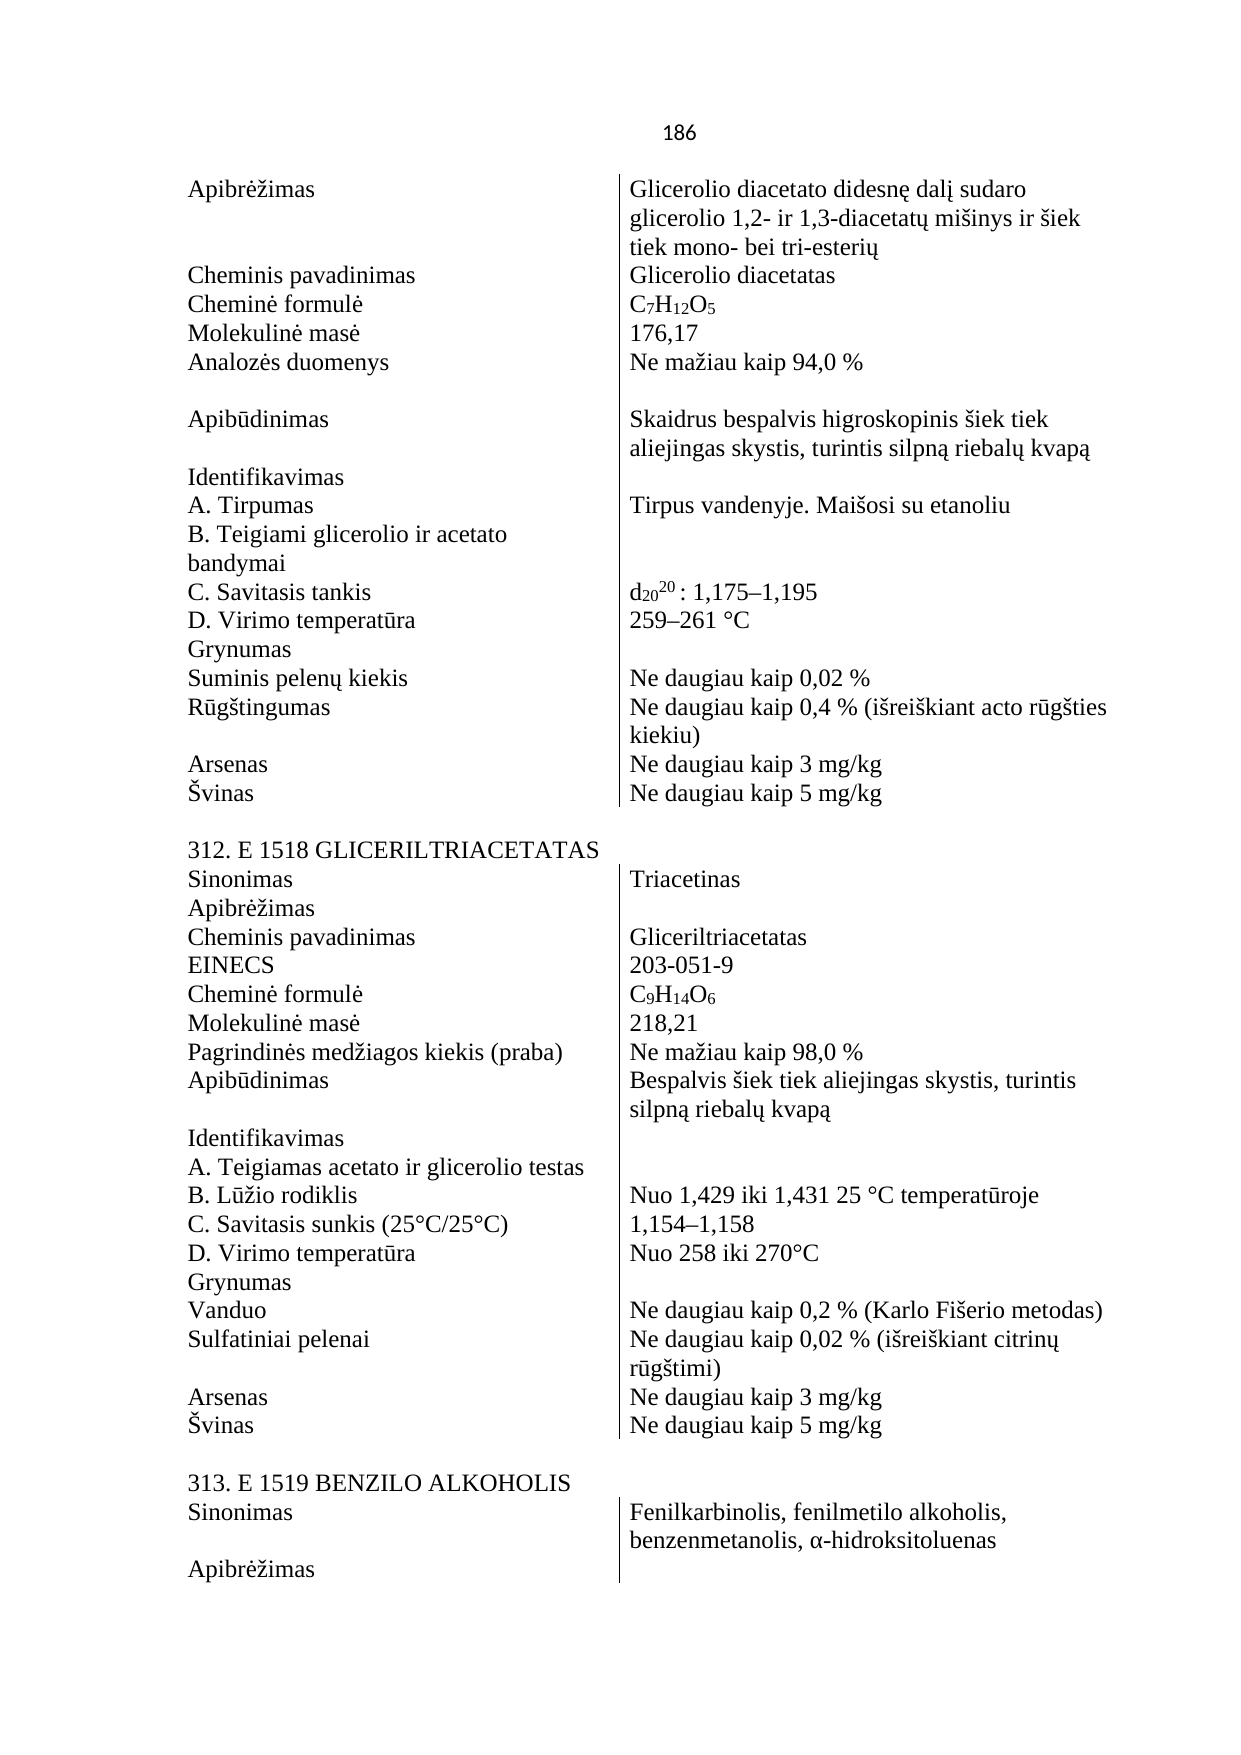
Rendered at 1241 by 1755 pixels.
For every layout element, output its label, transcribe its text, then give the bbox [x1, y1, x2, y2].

table_cell A. Teigiamas acetato ir glicerolio testas [177, 1152, 619, 1180]
table_cell [620, 519, 1122, 577]
table_cell Apibūdinimas [177, 1065, 619, 1123]
table_cell Sinonimas [177, 864, 619, 893]
table_cell EINECS [177, 950, 619, 979]
table_cell Grynumas [177, 1267, 619, 1295]
table_cell Ne daugiau kaip 0,02 % (išreiškiant citrinų rūgštimi) [620, 1324, 1122, 1382]
table_cell Ne daugiau kaip 0,2 % (Karlo Fišerio metodas) [620, 1295, 1122, 1324]
table_cell [620, 462, 1122, 490]
table_cell Švinas [177, 1410, 619, 1439]
table_cell A. Tirpumas [177, 490, 619, 519]
table_cell [620, 1267, 1122, 1295]
table_cell [620, 893, 1122, 922]
table_cell Ne daugiau kaip 3 mg/kg [620, 1382, 1122, 1410]
table_cell 313. E 1519 BENZILO ALKOHOLIS [177, 1439, 1122, 1497]
table_cell 1,154–1,158 [620, 1209, 1122, 1238]
table_cell [620, 634, 1122, 663]
table_cell Tirpus vandenyje. Maišosi su etanoliu [620, 490, 1122, 519]
table_cell Molekulinė masė [177, 1008, 619, 1037]
table_cell 218,21 [620, 1008, 1122, 1037]
table_cell Sulfatiniai pelenai [177, 1324, 619, 1382]
table_cell D. Virimo temperatūra [177, 605, 619, 634]
table_cell Ne daugiau kaip 0,4 % (išreiškiant acto rūgšties kiekiu) [620, 692, 1122, 749]
table_cell [620, 1152, 1122, 1180]
table_cell Gliceriltriacetatas [620, 922, 1122, 950]
table_cell Skaidrus bespalvis higroskopinis šiek tiek aliejingas skystis, turintis silpną riebalų kvapą [620, 404, 1122, 462]
table_cell Nuo 258 iki 270°C [620, 1238, 1122, 1267]
table_cell C7H12O5 [620, 289, 1122, 318]
table_cell B. Teigiami glicerolio ir acetato bandymai [177, 519, 619, 577]
table_cell Cheminis pavadinimas [177, 922, 619, 950]
table_cell Nuo 1,429 iki 1,431 25 °C temperatūroje [620, 1180, 1122, 1209]
table_cell 312. E 1518 GLICERILTRIACETATAS [177, 807, 1122, 864]
table_cell Identifikavimas [177, 1123, 619, 1152]
table_cell Pagrindinės medžiagos kiekis (praba) [177, 1037, 619, 1065]
table_cell C. Savitasis sunkis (25°C/25°C) [177, 1209, 619, 1238]
table_cell Cheminis pavadinimas [177, 260, 619, 289]
table_cell 176,17 [620, 318, 1122, 347]
table_cell Švinas [177, 778, 619, 807]
table_cell Ne daugiau kaip 3 mg/kg [620, 749, 1122, 778]
table_cell Apibrėžimas [177, 174, 619, 260]
table_cell Rūgštingumas [177, 692, 619, 749]
table_cell Ne daugiau kaip 5 mg/kg [620, 778, 1122, 807]
table_cell [620, 1123, 1122, 1152]
table_cell d2020 : 1,175–1,195 [620, 577, 1122, 605]
table_cell C9H14O6 [620, 979, 1122, 1008]
table_cell Arsenas [177, 749, 619, 778]
table_cell Ne mažiau kaip 94,0 % [620, 347, 1122, 404]
table_cell Apibrėžimas [177, 893, 619, 922]
table_cell Identifikavimas [177, 462, 619, 490]
table_cell 259–261 °C [620, 605, 1122, 634]
table_cell Fenilkarbinolis, fenilmetilo alkoholis, benzenmetanolis, αalfa-hidroksitoluenas [620, 1497, 1122, 1554]
table_cell Arsenas [177, 1382, 619, 1410]
table_cell Vanduo [177, 1295, 619, 1324]
table_cell Ne daugiau kaip 5 mg/kg [620, 1410, 1122, 1439]
table_cell Glicerolio diacetato didesnę dalį sudaro glicerolio 1,2- ir 1,3-diacetatų mišinys ir šiek tiek mono- bei tri-esterių [620, 174, 1122, 260]
table_cell Analozės duomenys [177, 347, 619, 404]
table_cell C. Savitasis tankis [177, 577, 619, 605]
table_cell Ne mažiau kaip 98,0 % [620, 1037, 1122, 1065]
table_cell Apibrėžimas [177, 1554, 619, 1583]
table_cell Cheminė formulė [177, 289, 619, 318]
table_cell 203-051-9 [620, 950, 1122, 979]
table_cell Grynumas [177, 634, 619, 663]
table_cell Suminis pelenų kiekis [177, 663, 619, 692]
table_cell D. Virimo temperatūra [177, 1238, 619, 1267]
table_cell Cheminė formulė [177, 979, 619, 1008]
table_cell B. Lūžio rodiklis [177, 1180, 619, 1209]
table_cell Sinonimas [177, 1497, 619, 1554]
table_cell Bespalvis šiek tiek aliejingas skystis, turintis silpną riebalų kvapą [620, 1065, 1122, 1123]
table_cell [620, 1554, 1122, 1583]
table_cell Glicerolio diacetatas [620, 260, 1122, 289]
table_cell Apibūdinimas [177, 404, 619, 462]
table_cell Triacetinas [620, 864, 1122, 893]
table_cell Ne daugiau kaip 0,02 % [620, 663, 1122, 692]
table_cell Molekulinė masė [177, 318, 619, 347]
